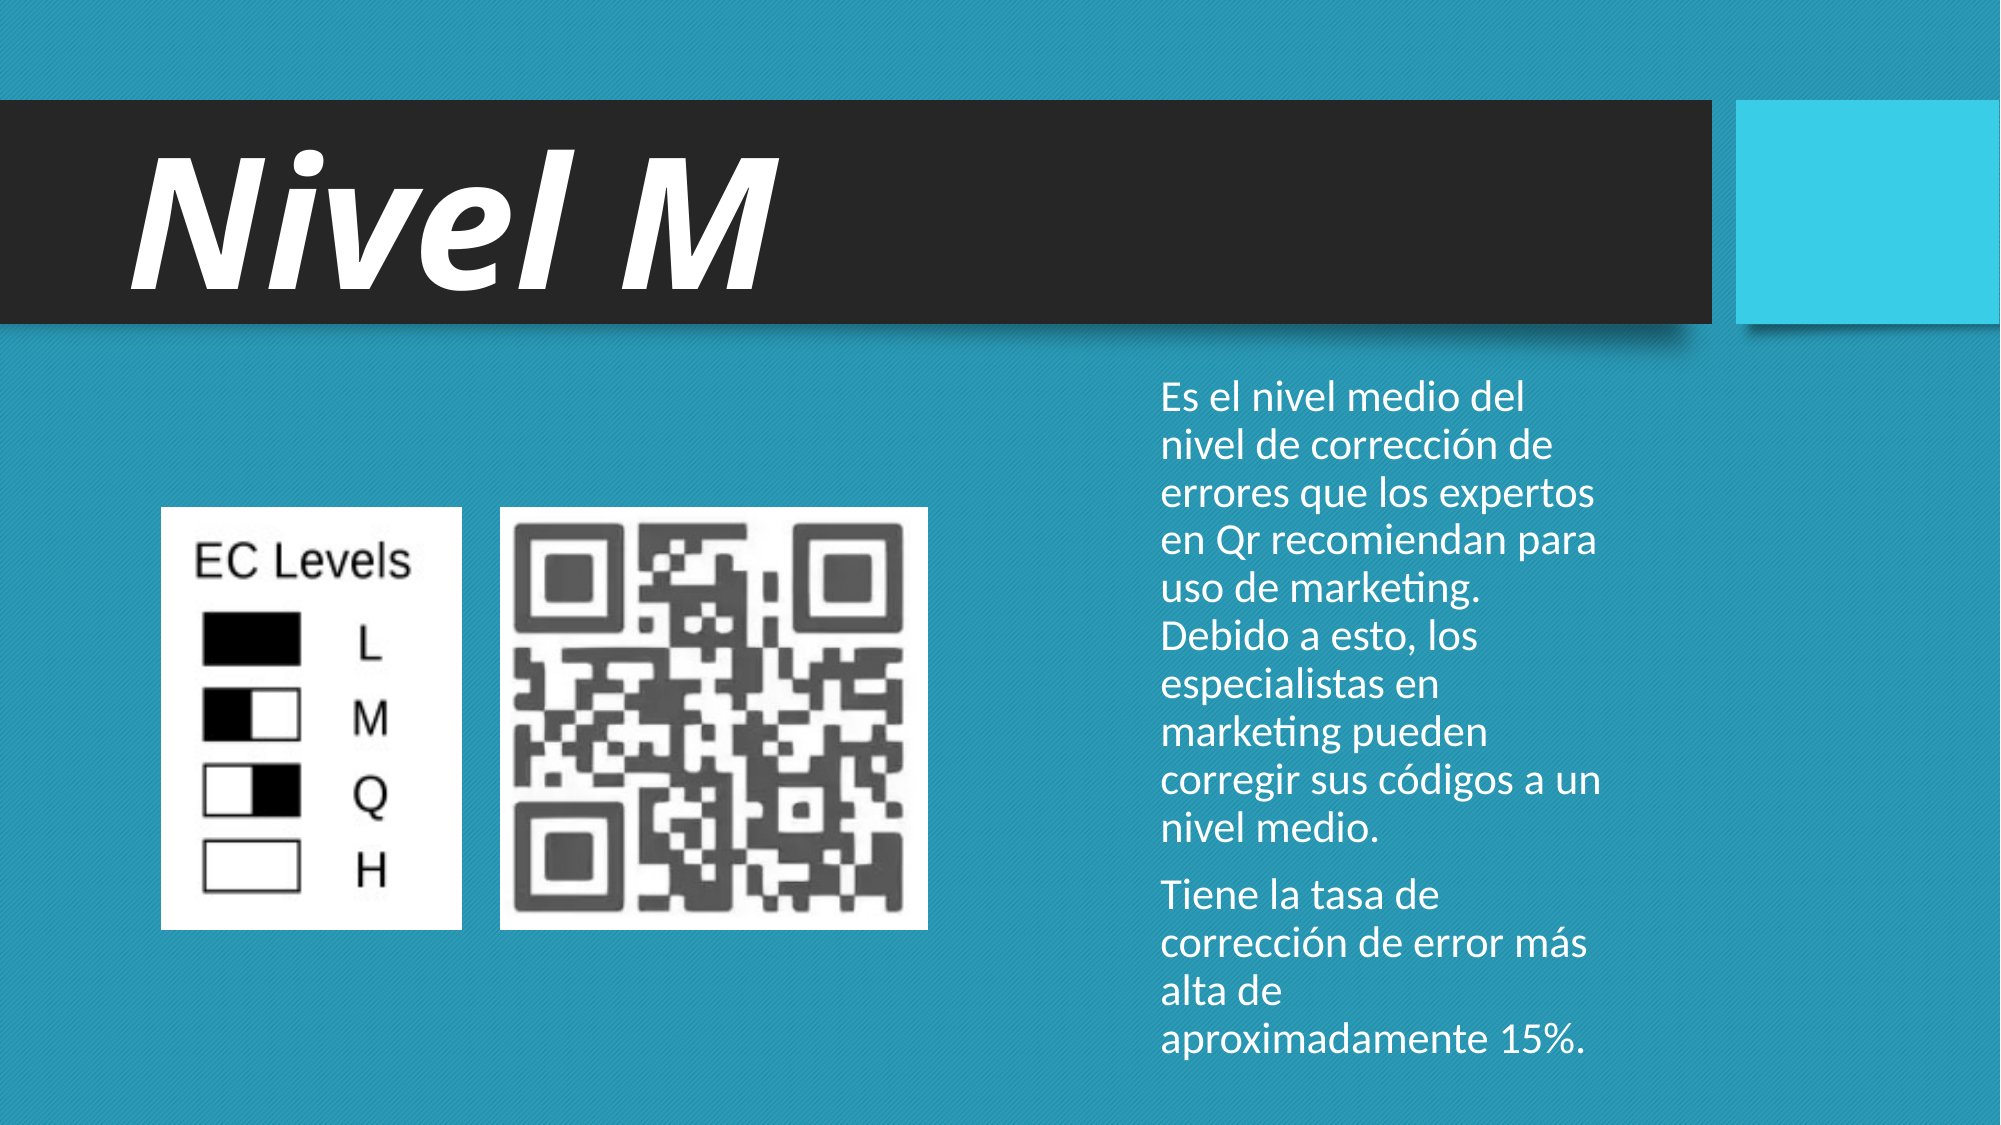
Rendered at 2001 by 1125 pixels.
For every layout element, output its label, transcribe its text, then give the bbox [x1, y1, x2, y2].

title Nivel M [111, 123, 1689, 301]
list Es el nivel medio del nivel de corrección de errores que los expertos en Qr recomiendan para uso de marketing. Debido a esto, los especialistas en marketing pueden corregir sus códigos a un nivel medio. Tiene la tasa de corrección de error más alta de aproximadamente 15%. [999, 364, 1622, 1072]
picture [161, 507, 462, 930]
picture [500, 507, 928, 930]
